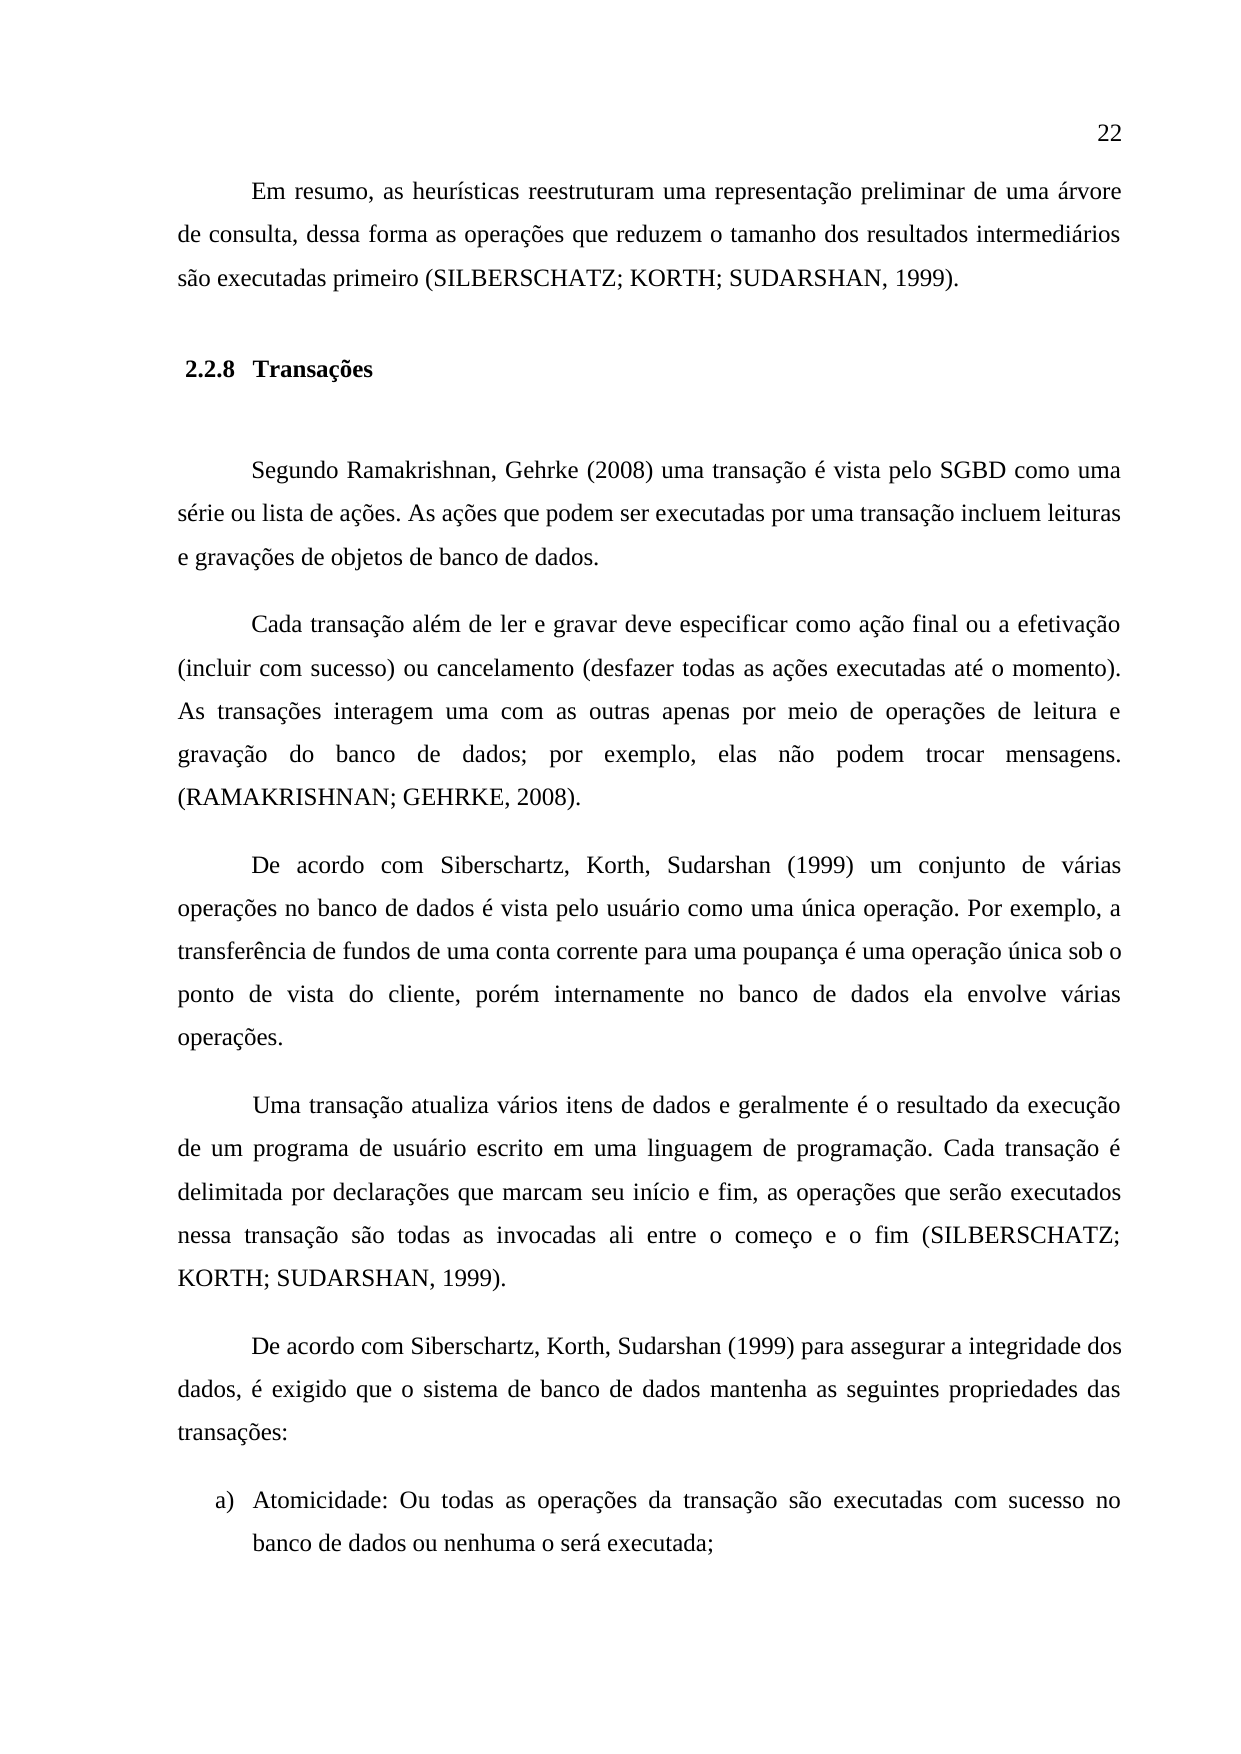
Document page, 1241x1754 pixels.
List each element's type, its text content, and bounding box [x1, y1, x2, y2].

list Atomicidade: Ou todas as operações da transação são executadas com sucesso no banco de dados ou nenhuma o será executada; [215, 1485, 1122, 1557]
text Segundo Ramakrishnan, Gehrke (2008) uma transação é vista pelo SGBD como uma série ou lista de ações. As ações que podem ser executadas por uma transação incluem leituras e gravações de objetos de banco de dados. [177, 455, 1122, 570]
text Cada transação além de ler e gravar deve especificar como ação final ou a efetivação (incluir com sucesso) ou cancelamento (desfazer todas as ações executadas até o momento). As transações interagem uma com as outras apenas por meio de operações de leitura e gravação do banco de dados; por exemplo, elas não podem trocar mensagens.(RAMAKRISHNAN; GEHRKE, 2008). [177, 609, 1122, 811]
text Em resumo, as heurísticas reestruturam uma representação preliminar de uma árvore de consulta, dessa forma as operações que reduzem o tamanho dos resultados intermediários são executadas primeiro (SILBERSCHATZ; KORTH; SUDARSHAN, 1999). [177, 176, 1122, 291]
text De acordo com Siberschartz, Korth, Sudarshan (1999) para assegurar a integridade dos dados, é exigido que o sistema de banco de dados mantenha as seguintes propriedades das transações: [177, 1331, 1122, 1446]
text De acordo com Siberschartz, Korth, Sudarshan (1999) um conjunto de várias operações no banco de dados é vista pelo usuário como uma única operação. Por exemplo, a transferência de fundos de uma conta corrente para uma poupança é uma operação única sob o ponto de vista do cliente, porém internamente no banco de dados ela envolve várias operações. [177, 850, 1122, 1051]
text Uma transação atualiza vários itens de dados e geralmente é o resultado da execução de um programa de usuário escrito em uma linguagem de programação. Cada transação é delimitada por declarações que marcam seu início e fim, as operações que serão executados nessa transação são todas as invocadas ali entre o começo e o fim (SILBERSCHATZ; KORTH; SUDARSHAN, 1999). [177, 1090, 1122, 1292]
list Transações [185, 354, 1122, 382]
